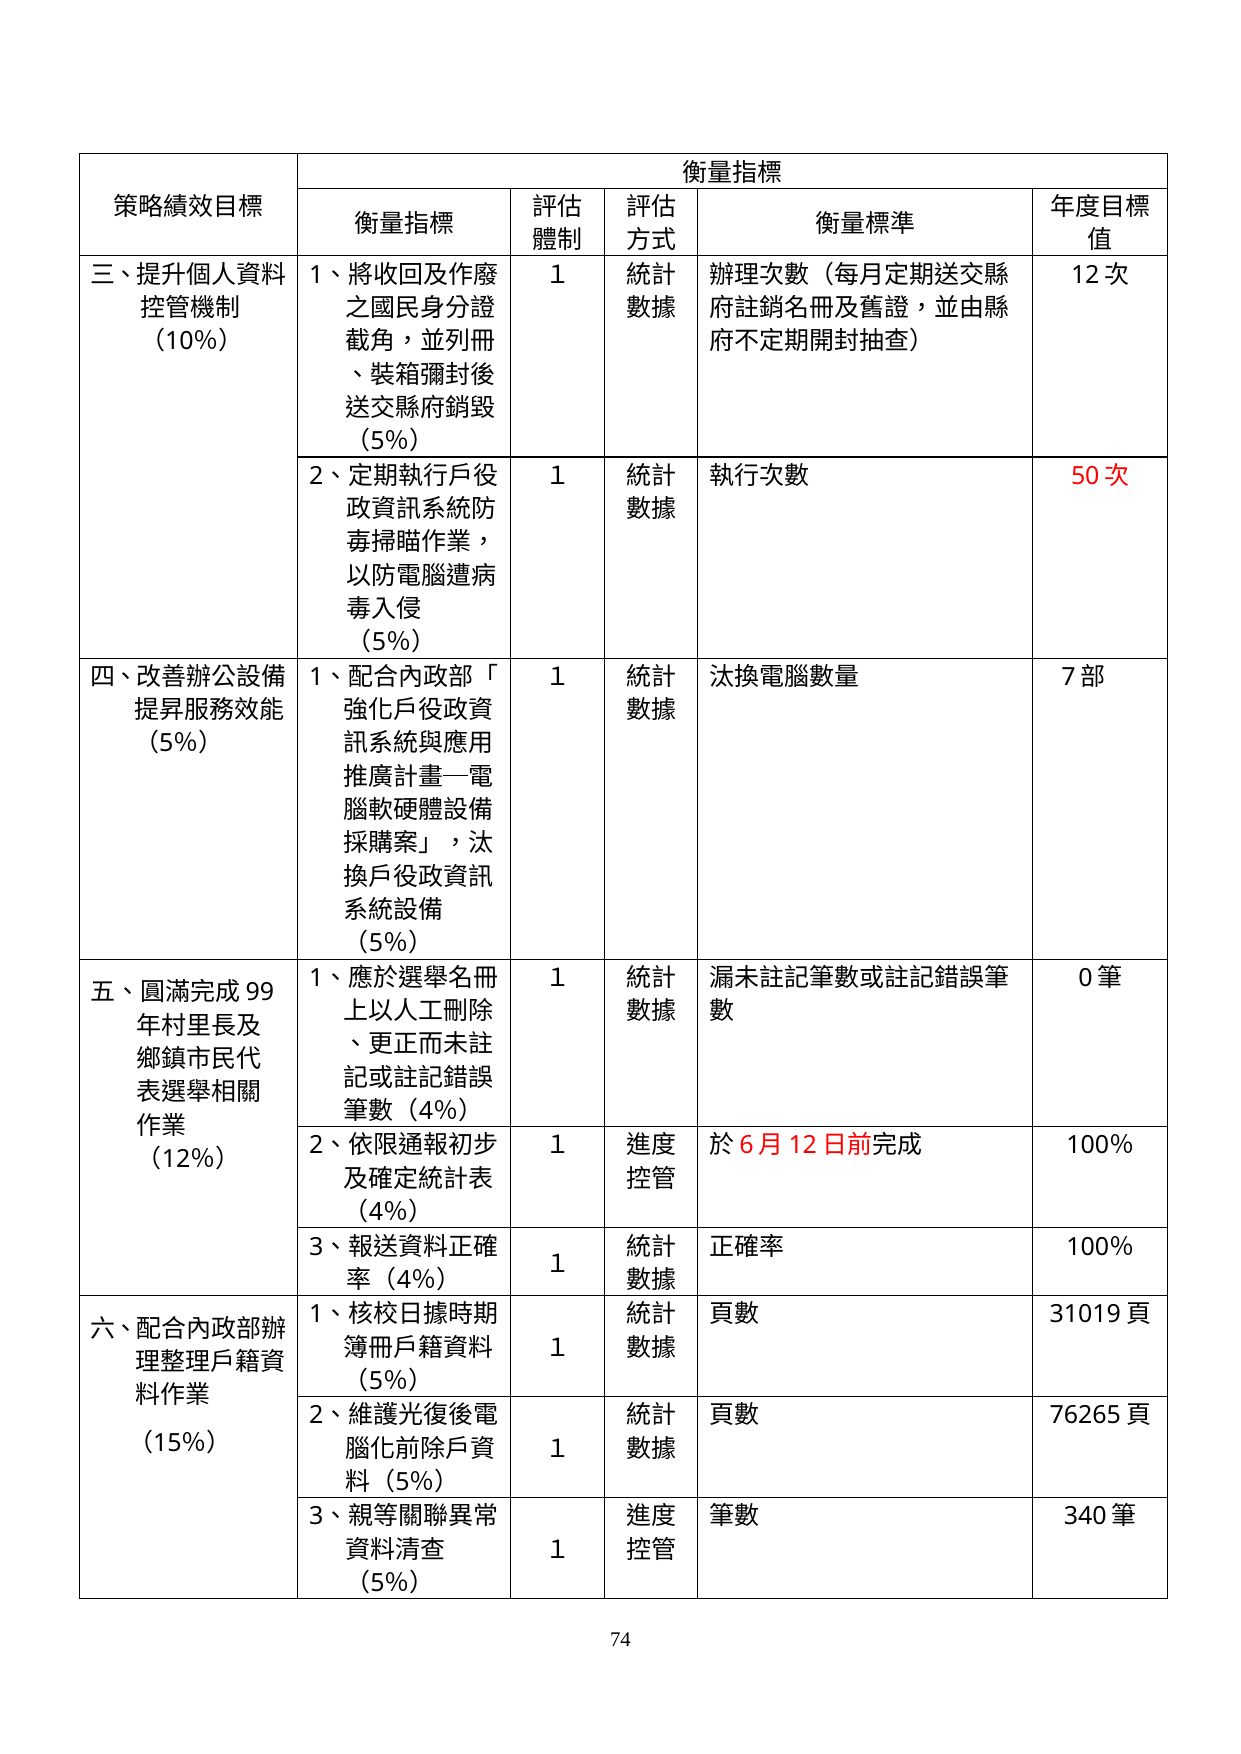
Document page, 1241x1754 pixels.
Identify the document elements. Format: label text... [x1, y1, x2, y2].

table_cell 100％ [1033, 1127, 1167, 1227]
table_cell 1、配合內政部「強化戶役政資訊系統與應用推廣計畫─電腦軟硬體設備採購案」，汰換戶役政資訊系統設備（5％） [298, 659, 510, 958]
table_cell 於6月12日前完成 [698, 1127, 1032, 1227]
table_cell 0筆 [1033, 960, 1167, 1126]
table_cell 統計數據 [605, 1228, 697, 1295]
table_cell 50次 [1033, 458, 1167, 657]
table_cell 3、親等關聯異常資料清查（5％） [298, 1498, 510, 1598]
table_cell 執行次數 [698, 458, 1032, 657]
table_cell 統計數據 [605, 659, 697, 958]
table_cell 340筆 [1033, 1498, 1167, 1598]
table_cell 五、圓滿完成99年村里長及鄉鎮市民代表選舉相關作業（12％） [80, 960, 297, 1295]
table_cell 六、配合內政部辦理整理戶籍資料作業 （15％） [80, 1296, 297, 1598]
table_cell 統計數據 [605, 960, 697, 1126]
table_cell 2、定期執行戶役政資訊系統防毐掃瞄作業，以防電腦遭病毒入侵（5％） [298, 458, 510, 657]
table_cell 2、維護光復後電腦化前除戶資料（5％） [298, 1397, 510, 1497]
table_cell 頁數 [698, 1296, 1032, 1396]
table_cell 1、應於選舉名冊上以人工刪除、更正而未註記或註記錯誤筆數（4％） [298, 960, 510, 1126]
table_cell 評估體制 [511, 189, 604, 255]
table_cell 衡量指標 [298, 189, 510, 255]
table_cell 統計數據 [605, 1296, 697, 1396]
table_cell 1、核校日據時期簿冊戶籍資料 （5％） [298, 1296, 510, 1396]
table_cell １ [511, 256, 604, 456]
table_cell 7部 [1033, 659, 1167, 958]
table_cell １ [511, 1397, 604, 1497]
table_cell 四、改善辦公設備提昇服務效能（5％） [80, 659, 297, 958]
table_cell 12次 [1033, 256, 1167, 456]
table_cell 統計數據 [605, 458, 697, 657]
table_cell １ [511, 659, 604, 958]
table_cell 100％ [1033, 1228, 1167, 1295]
table_cell 進度控管 [605, 1127, 697, 1227]
table_cell 頁數 [698, 1397, 1032, 1497]
table_cell 汰換電腦數量 [698, 659, 1032, 958]
table_cell 年度目標值 [1033, 189, 1167, 255]
table_cell 1、將收回及作廢之國民身分證截角，並列冊、裝箱彌封後送交縣府銷毀（5％） [298, 256, 510, 456]
table_cell １ [511, 458, 604, 657]
table_cell 筆數 [698, 1498, 1032, 1598]
table_header 策略績效目標 [80, 154, 297, 255]
table_cell １ [511, 1228, 604, 1295]
table_cell 正確率 [698, 1228, 1032, 1295]
table_cell 統計數據 [605, 1397, 697, 1497]
table_cell 3、報送資料正確率（4％） [298, 1228, 510, 1295]
table_cell 2、依限通報初步及確定統計表 （4％） [298, 1127, 510, 1227]
table_header 衡量指標 [298, 154, 1167, 188]
table_cell １ [511, 960, 604, 1126]
table_cell １ [511, 1296, 604, 1396]
table_cell 76265頁 [1033, 1397, 1167, 1497]
table_cell 衡量標準 [698, 189, 1032, 255]
table_cell １ [511, 1498, 604, 1598]
table_cell 三、提升個人資料控管機制 （10％） [80, 256, 297, 657]
table_cell 31019頁 [1033, 1296, 1167, 1396]
table_cell 評估方式 [605, 189, 697, 255]
table_cell １ [511, 1127, 604, 1227]
table_cell 統計數據 [605, 256, 697, 456]
table_cell 進度控管 [605, 1498, 697, 1598]
table_cell 漏未註記筆數或註記錯誤筆數 [698, 960, 1032, 1126]
table_cell 辦理次數（每月定期送交縣府註銷名冊及舊證，並由縣府不定期開封抽查） [698, 256, 1032, 456]
